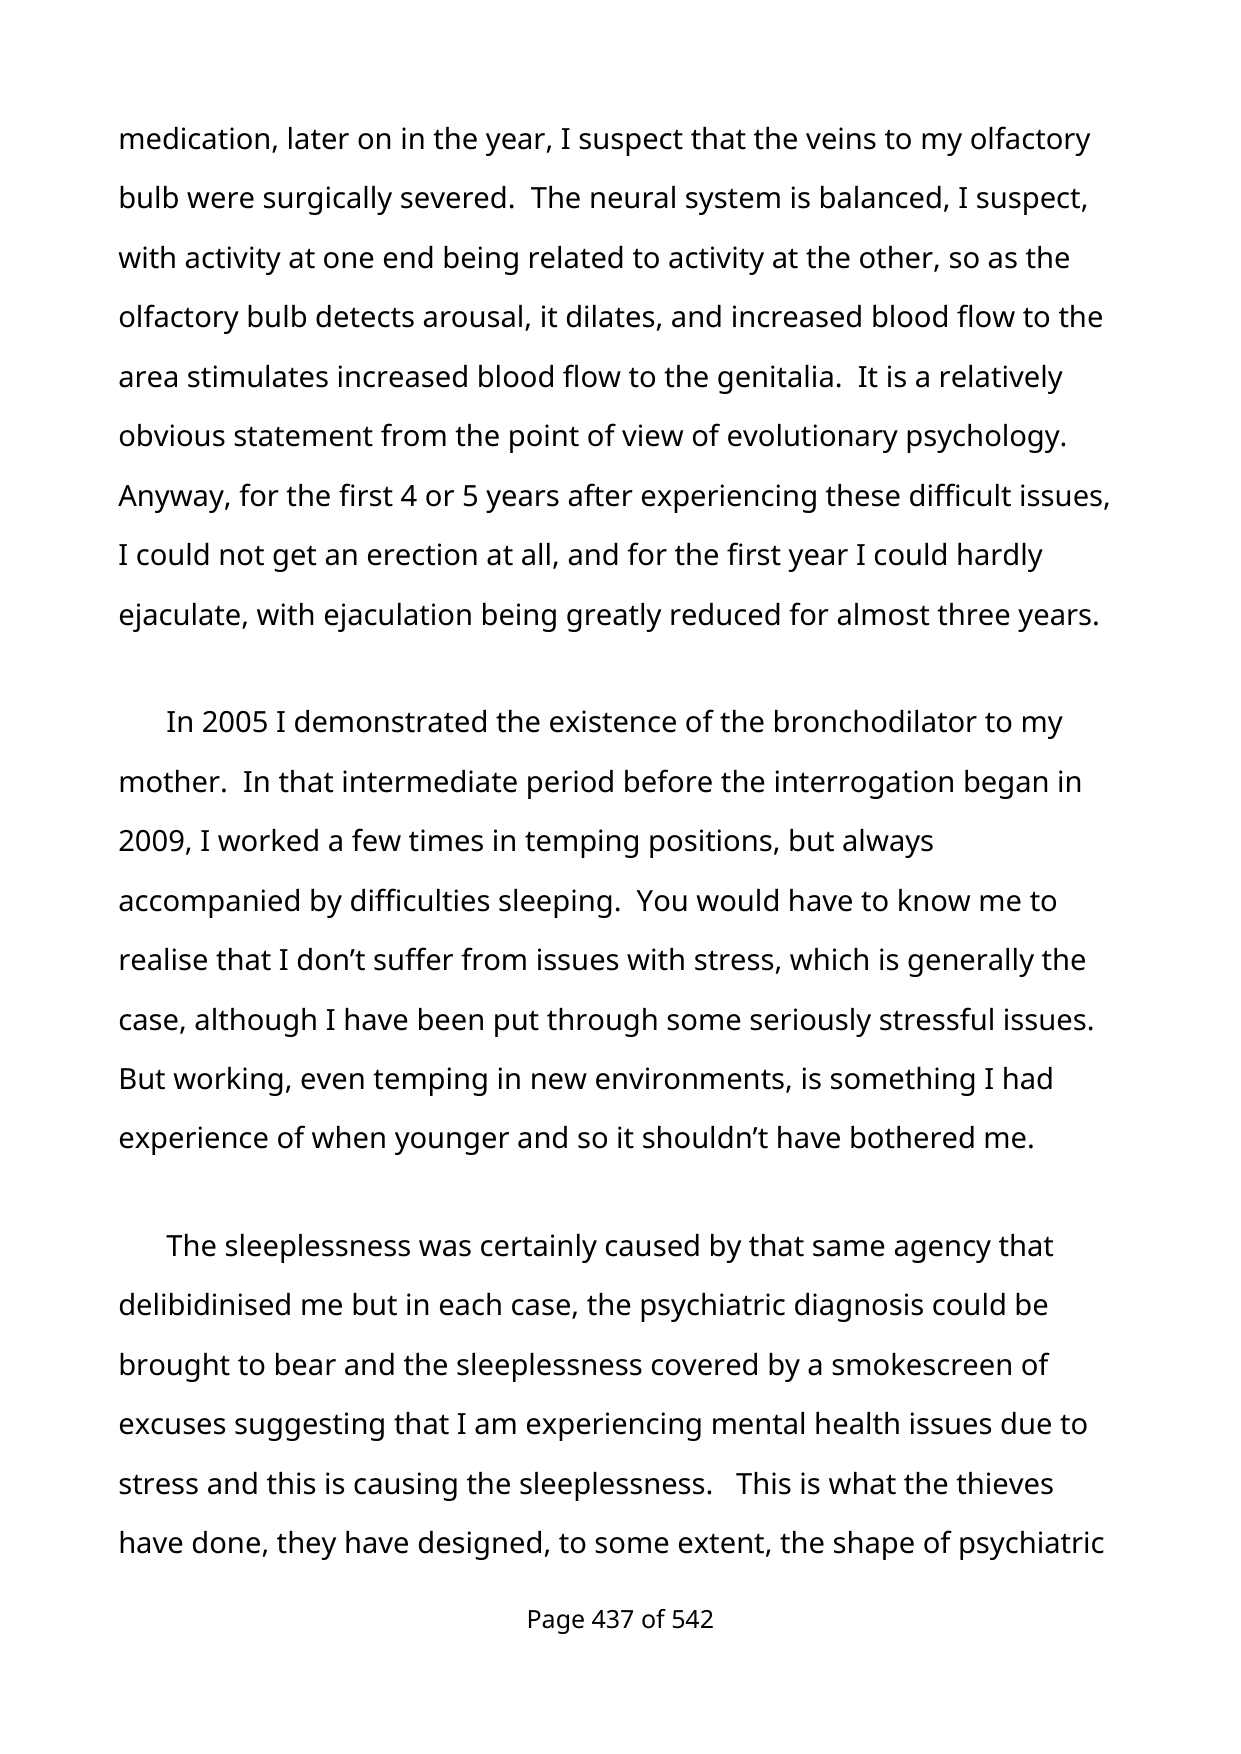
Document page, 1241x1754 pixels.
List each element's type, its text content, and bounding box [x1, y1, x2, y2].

text medication, later on in the year, I suspect that the veins to my olfactory bulb were surgically severed. The neural system is balanced, I suspect, with activity at one end being related to activity at the other, so as the olfactory bulb detects arousal, it dilates, and increased blood flow to the area stimulates increased blood flow to the genitalia. It is a relatively obvious statement from the point of view of evolutionary psychology. Anyway, for the first 4 or 5 years after experiencing these difficult issues, I could not get an erection at all, and for the first year I could hardly ejaculate, with ejaculation being greatly reduced for almost three years. [118, 118, 1122, 634]
text In 2005 I demonstrated the existence of the bronchodilator to my mother. In that intermediate period before the interrogation began in 2009, I worked a few times in temping positions, but always accompanied by difficulties sleeping. You would have to know me to realise that I don’t suffer from issues with stress, which is generally the case, although I have been put through some seriously stressful issues. But working, even temping in new environments, is something I had experience of when younger and so it shouldn’t have bothered me. [118, 701, 1122, 1157]
text The sleeplessness was certainly caused by that same agency that delibidinised me but in each case, the psychiatric diagnosis could be brought to bear and the sleeplessness covered by a smokescreen of excuses suggesting that I am experiencing mental health issues due to stress and this is causing the sleeplessness. This is what the thieves have done, they have designed, to some extent, the shape of psychiatric [118, 1225, 1122, 1562]
